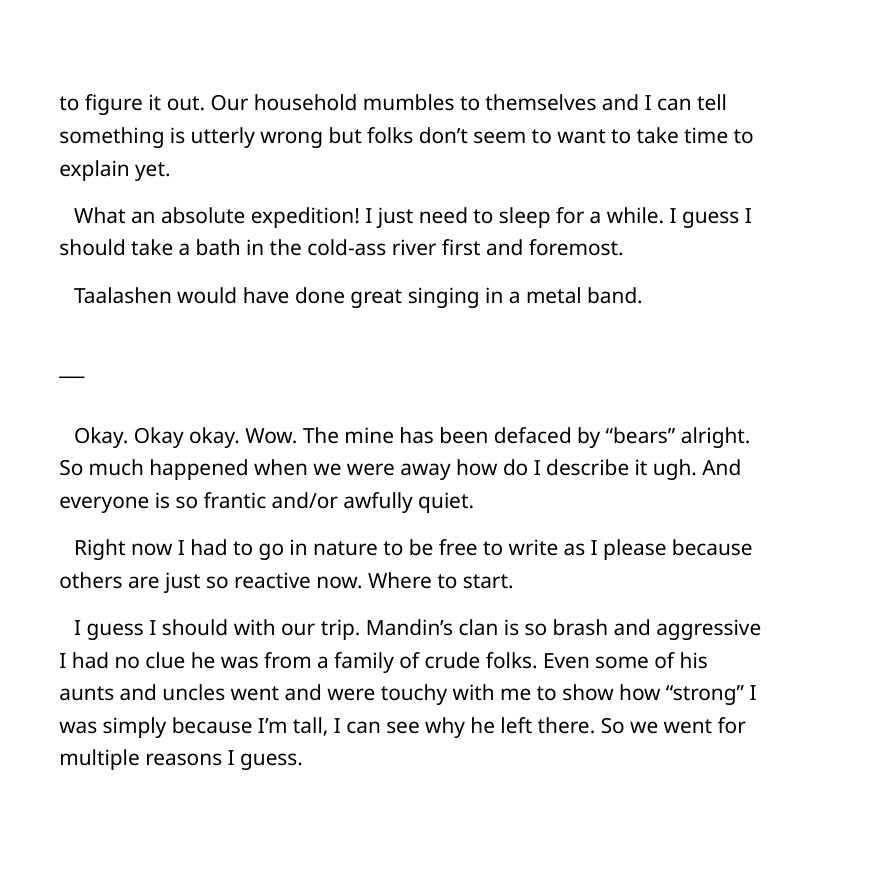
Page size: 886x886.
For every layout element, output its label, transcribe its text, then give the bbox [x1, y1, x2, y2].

subtitle –– [59, 357, 768, 391]
text Right now I had to go in nature to be free to write as I please because others are just so reactive now. Where to start. [59, 533, 768, 594]
text Taalashen would have done great singing in a metal band. [59, 281, 768, 309]
text What an absolute expedition! I just need to sleep for a while. I guess I should take a bath in the cold-ass river first and foremost. [59, 201, 768, 262]
text to figure it out. Our household mumbles to themselves and I can tell something is utterly wrong but folks don’t seem to want to take time to explain yet. [59, 88, 768, 182]
text I guess I should with our trip. Mandin’s clan is so brash and aggressive I had no clue he was from a family of crude folks. Even some of his aunts and uncles went and were touchy with me to show how “strong” I was simply because I’m tall, I can see why he left there. So we went for multiple reasons I guess. [59, 613, 768, 772]
text Okay. Okay okay. Wow. The mine has been defaced by “bears” alright. So much happened when we were away how do I describe it ugh. And everyone is so frantic and/or awfully quiet. [59, 421, 768, 514]
